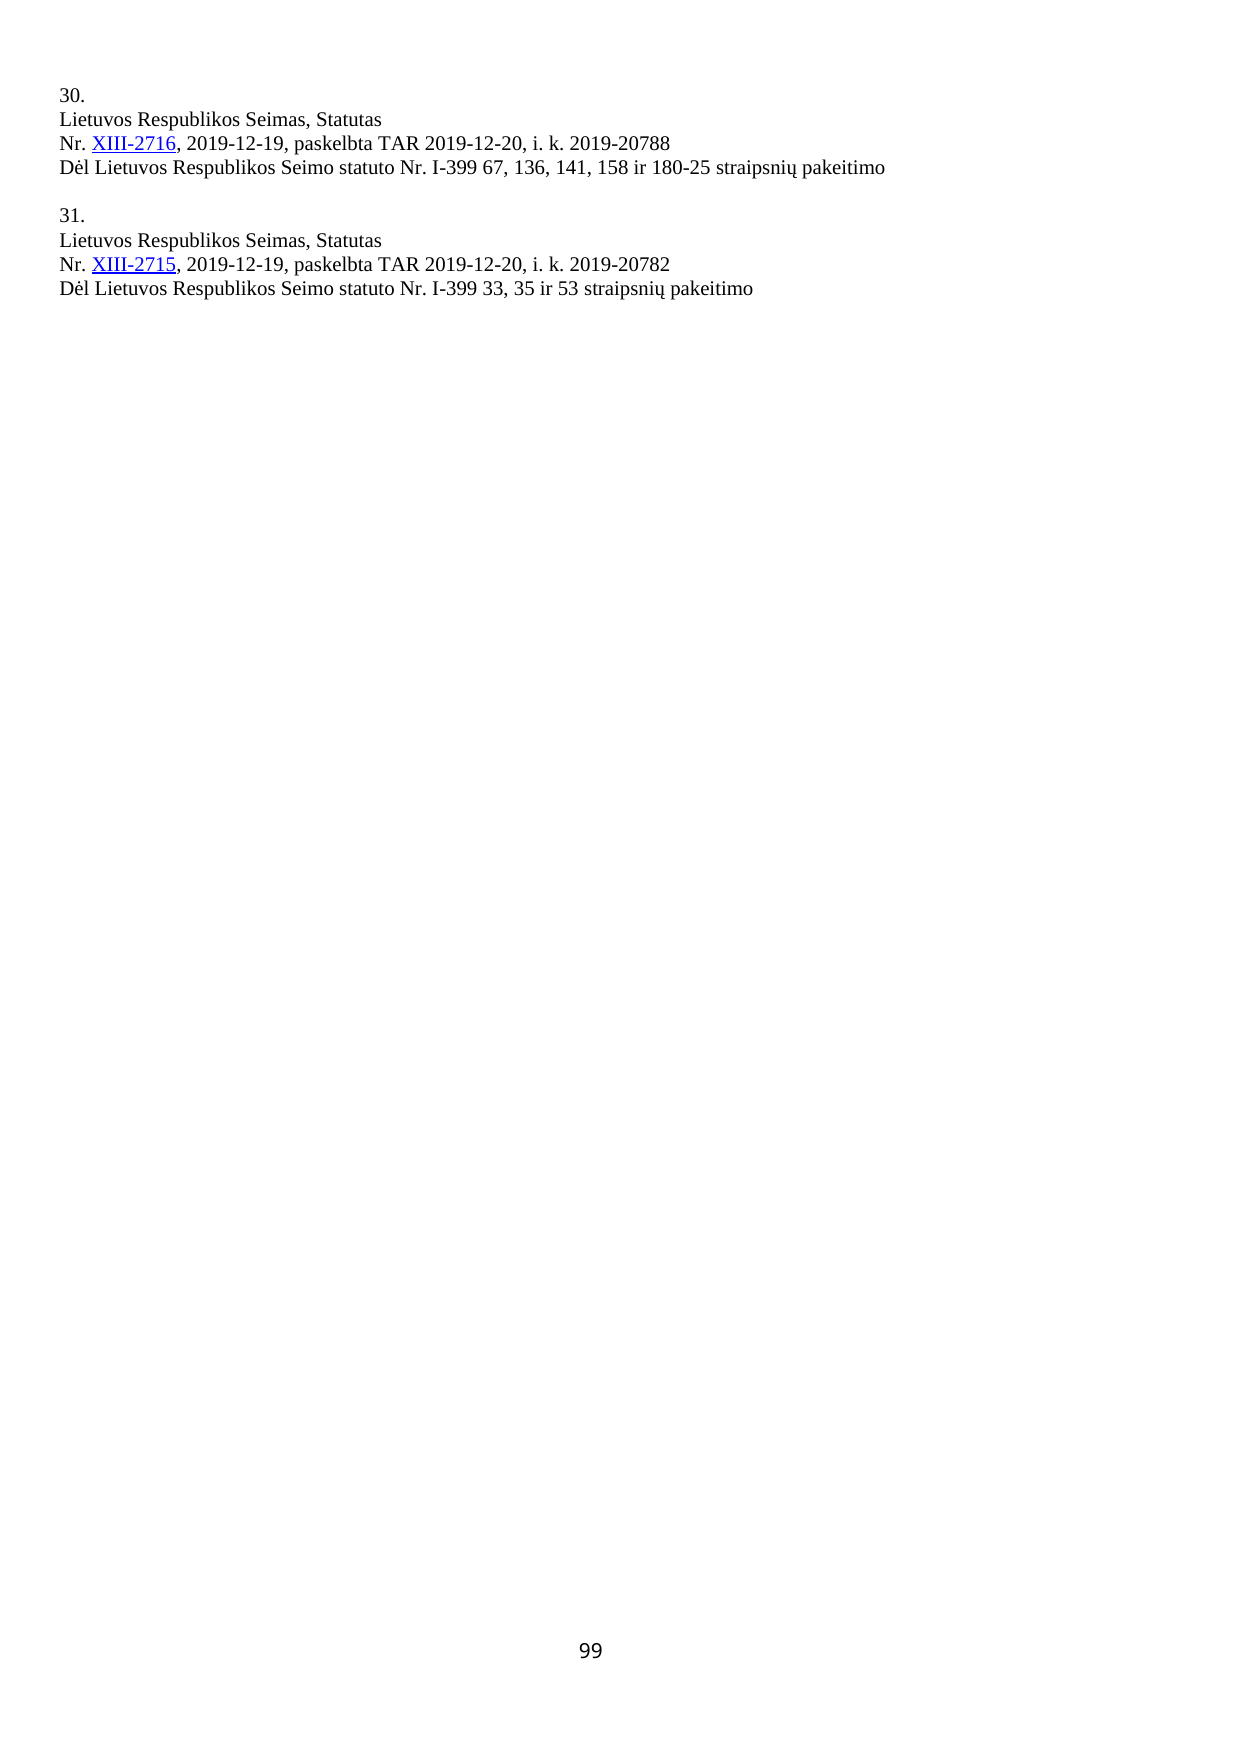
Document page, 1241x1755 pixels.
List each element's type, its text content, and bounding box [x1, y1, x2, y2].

text 30. [59, 83, 1122, 107]
text Nr. XIII-2715, 2019-12-19, paskelbta TAR 2019-12-20, i. k. 2019-20782 [59, 252, 1122, 276]
text Nr. XIII-2716, 2019-12-19, paskelbta TAR 2019-12-20, i. k. 2019-20788 [59, 131, 1122, 155]
text Dėl Lietuvos Respublikos Seimo statuto Nr. I-399 33, 35 ir 53 straipsnių pakeitimo [59, 276, 1122, 300]
text 31. [59, 203, 1122, 227]
text Lietuvos Respublikos Seimas, Statutas [59, 227, 1122, 252]
text Dėl Lietuvos Respublikos Seimo statuto Nr. I-399 67, 136, 141, 158 ir 180-25 straipsnių pakeitimo [59, 155, 1122, 179]
text Lietuvos Respublikos Seimas, Statutas [59, 107, 1122, 131]
